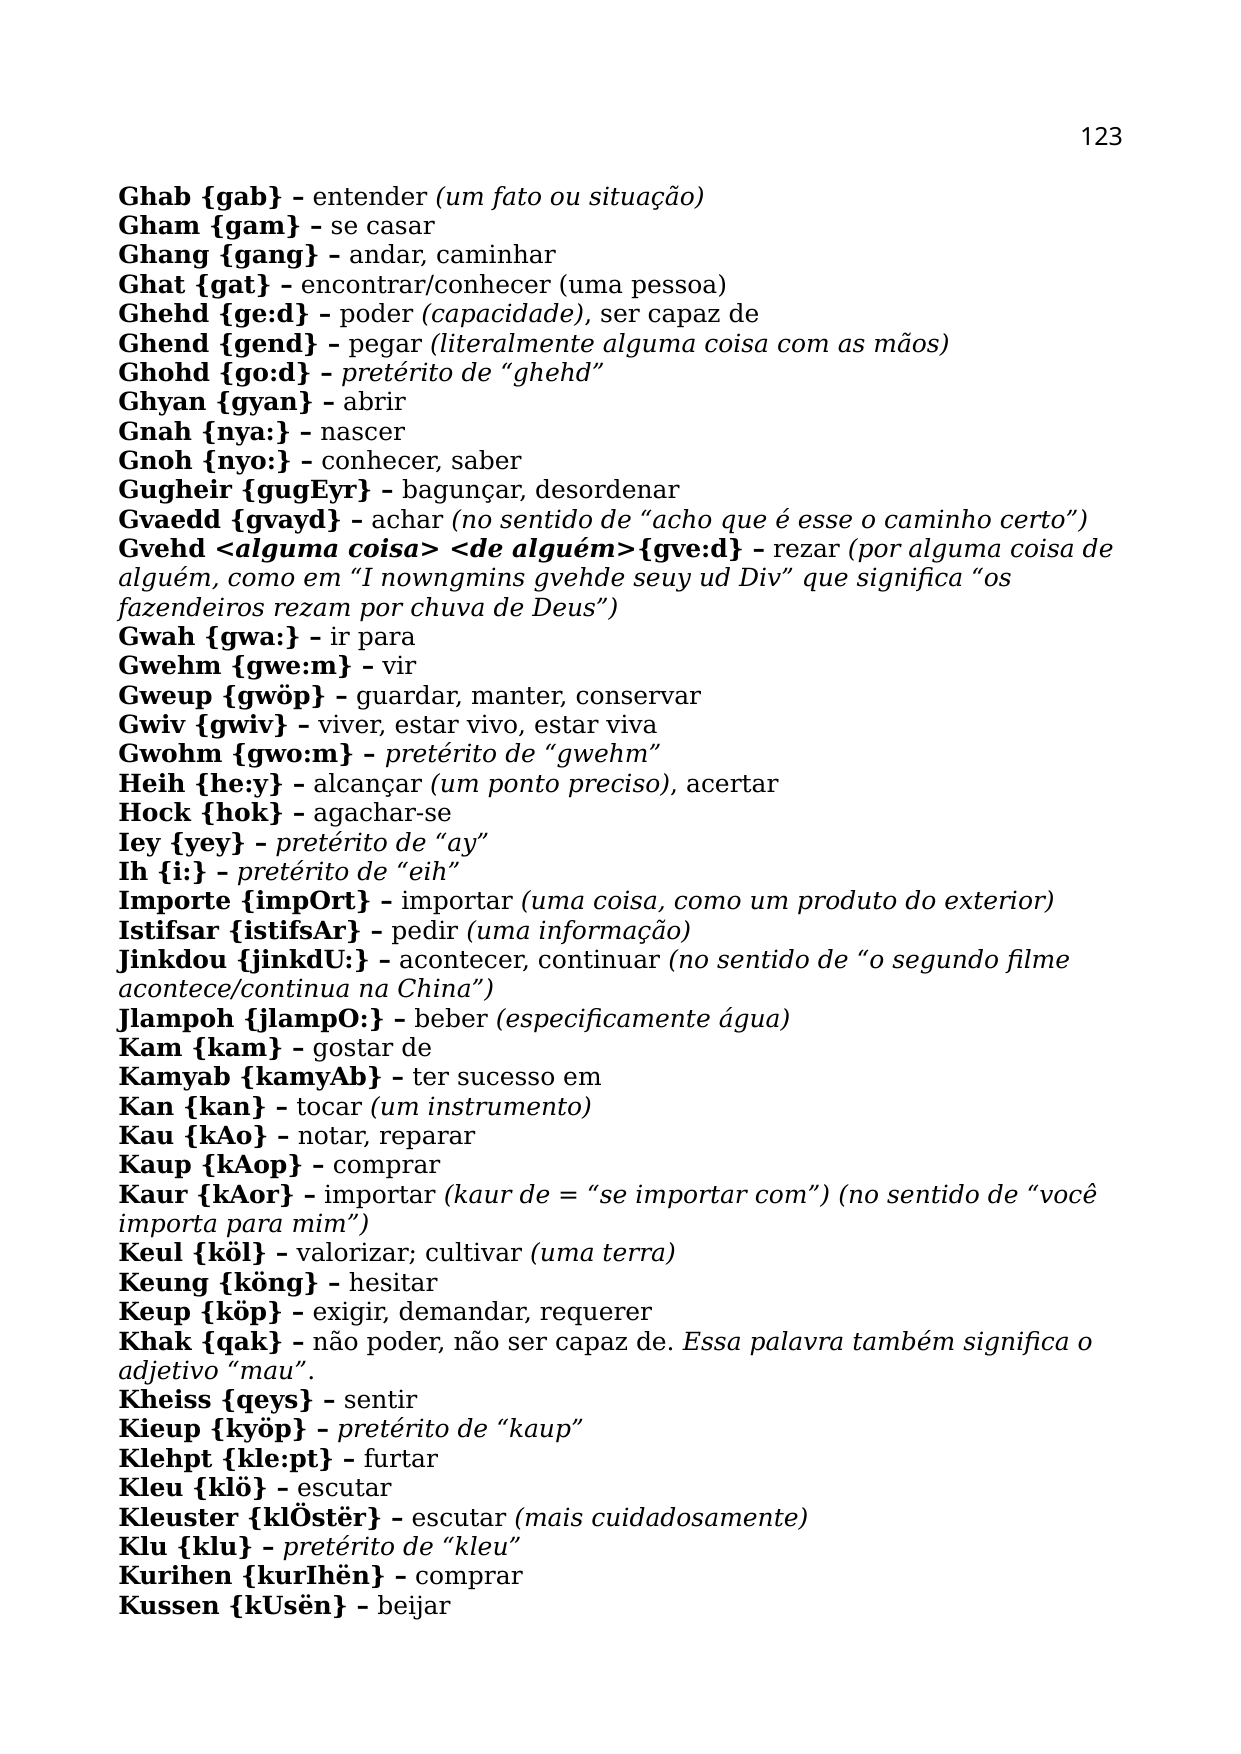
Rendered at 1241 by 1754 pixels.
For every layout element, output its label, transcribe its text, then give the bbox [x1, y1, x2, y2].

text Klu {klu} – pretérito de “kleu” [118, 1532, 1123, 1561]
text Gnoh {nyo:} – conhecer, saber [118, 446, 1123, 475]
text Ghend {gend} – pegar (literalmente alguma coisa com as mãos) [118, 328, 1123, 358]
text Gwehm {gwe:m} – vir [118, 651, 1123, 681]
text Ghab {gab} – entender (um fato ou situação) [118, 182, 1123, 211]
text Gnah {nya:} – nascer [118, 417, 1123, 446]
text Khak {qak} – não poder, não ser capaz de. Essa palavra também significa o adjetivo “mau”. [118, 1326, 1123, 1385]
text Kussen {kUsën} – beijar [118, 1591, 1123, 1620]
text Kaup {kAop} – comprar [118, 1150, 1123, 1180]
text Ghyan {gyan} – abrir [118, 387, 1123, 417]
text Gham {gam} – se casar [118, 211, 1123, 240]
text Jlampoh {jlampO:} – beber (especificamente água) [118, 1003, 1123, 1033]
text Gweup {gwöp} – guardar, manter, conservar [118, 681, 1123, 710]
text Ghat {gat} – encontrar/conhecer (uma pessoa) [118, 270, 1123, 299]
text Ghehd {ge:d} – poder (capacidade), ser capaz de [118, 299, 1123, 328]
text Kan {kan} – tocar (um instrumento) [118, 1092, 1123, 1121]
text Keung {köng} – hesitar [118, 1268, 1123, 1297]
text Gugheir {gugEyr} – bagunçar, desordenar [118, 475, 1123, 505]
text Gvehd <alguma coisa> <de alguém>{gve:d} – rezar (por alguma coisa de alguém, como em “I nowngmins gvehde seuy ud Div” que significa “os fazendeiros rezam por chuva de Deus”) [118, 534, 1123, 622]
text Importe {impOrt} – importar (uma coisa, como um produto do exterior) [118, 886, 1123, 916]
text Kleu {klö} – escutar [118, 1473, 1123, 1502]
text Istifsar {istifsAr} – pedir (uma informação) [118, 916, 1123, 945]
text Ih {i:} – pretérito de “eih” [118, 857, 1123, 886]
text Gwah {gwa:} – ir para [118, 622, 1123, 651]
text Klehpt {kle:pt} – furtar [118, 1444, 1123, 1473]
text Jinkdou {jinkdU:} – acontecer, continuar (no sentido de “o segundo filme acontece/continua na China”) [118, 945, 1123, 1003]
text Kamyab {kamyAb} – ter sucesso em [118, 1062, 1123, 1092]
text Kieup {kyöp} – pretérito de “kaup” [118, 1414, 1123, 1444]
text Iey {yey} – pretérito de “ay” [118, 827, 1123, 857]
text Heih {he:y} – alcançar (um ponto preciso), acertar [118, 769, 1123, 798]
text Ghang {gang} – andar, caminhar [118, 240, 1123, 270]
text Kaur {kAor} – importar (kaur de = “se importar com”) (no sentido de “você importa para mim”) [118, 1180, 1123, 1238]
text Hock {hok} – agachar-se [118, 798, 1123, 827]
text Ghohd {go:d} – pretérito de “ghehd” [118, 358, 1123, 387]
text Gvaedd {gvayd} – achar (no sentido de “acho que é esse o caminho certo”) [118, 505, 1123, 534]
text Gwohm {gwo:m} – pretérito de “gwehm” [118, 739, 1123, 769]
text Kheiss {qeys} – sentir [118, 1385, 1123, 1414]
text Keup {köp} – exigir, demandar, requerer [118, 1297, 1123, 1326]
text Kau {kAo} – notar, reparar [118, 1121, 1123, 1150]
text Keul {köl} – valorizar; cultivar (uma terra) [118, 1238, 1123, 1268]
text Kam {kam} – gostar de [118, 1033, 1123, 1062]
text Gwiv {gwiv} – viver, estar vivo, estar viva [118, 710, 1123, 739]
text Kurihen {kurIhën} – comprar [118, 1561, 1123, 1591]
text Kleuster {klÖstër} – escutar (mais cuidadosamente) [118, 1502, 1123, 1532]
